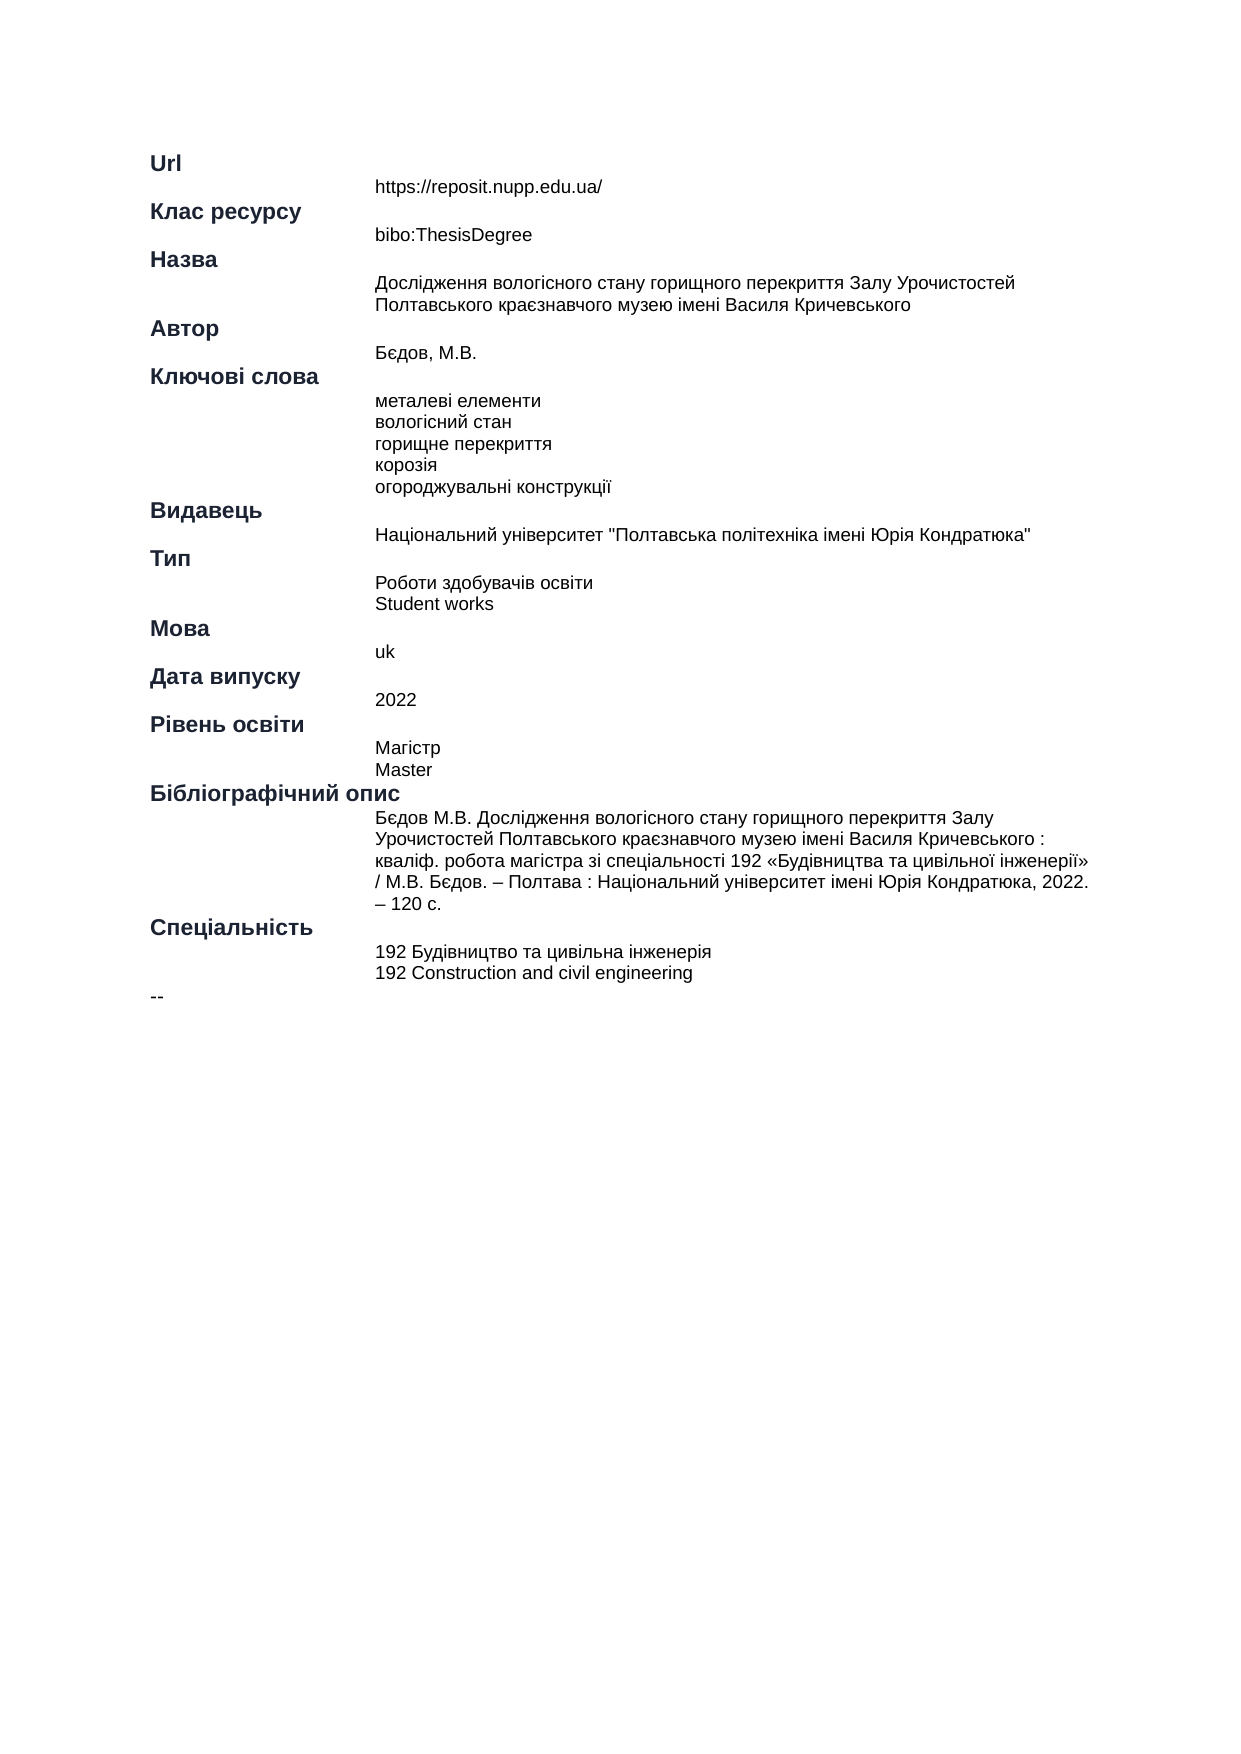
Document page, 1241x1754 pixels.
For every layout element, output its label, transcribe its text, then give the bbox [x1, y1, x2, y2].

text Роботи здобувачів освіти [375, 572, 1090, 593]
text Магістр [375, 737, 1090, 758]
text 192 Construction and civil engineering [375, 962, 1090, 984]
text корозія [375, 454, 1090, 476]
text https://reposit.nupp.edu.ua/ [375, 176, 1090, 198]
text Бєдов, М.В. [375, 342, 1090, 363]
text Master [375, 758, 1090, 780]
text металеві елементи [375, 389, 1090, 411]
text Назва [150, 246, 1090, 272]
text Url [150, 150, 1090, 176]
text Бібліографічний опис [150, 780, 1090, 806]
text Ключові слова [150, 363, 1090, 389]
text вологісний стан [375, 411, 1090, 433]
text Клас ресурсу [150, 198, 1090, 224]
text Видавець [150, 497, 1090, 524]
text Мова [150, 615, 1090, 641]
text Рівень освіти [150, 711, 1090, 737]
text 2022 [375, 689, 1090, 711]
text Спеціальність [150, 914, 1090, 941]
text uk [375, 641, 1090, 663]
text Національний університет "Полтавська політехніка імені Юрія Кондратюка" [375, 524, 1090, 545]
text -- [150, 984, 1090, 1008]
text Дата випуску [150, 663, 1090, 689]
text Дослідження вологісного стану горищного перекриття Залу Урочистостей Полтавського краєзнавчого музею імені Василя Кричевського [375, 272, 1090, 315]
text горищне перекриття [375, 433, 1090, 454]
text bibo:ThesisDegree [375, 224, 1090, 246]
text Тип [150, 545, 1090, 572]
text огороджувальні конструкції [375, 476, 1090, 497]
text Student works [375, 593, 1090, 615]
text Бєдов М.В. Дослідження вологісного стану горищного перекриття Залу Урочистостей Полтавського краєзнавчого музею імені Василя Кричевського : кваліф. робота магістра зі спеціальності 192 «Будівництва та цивільної інженерії» / М.В. Бєдов. – Полтава : Національний університет імені Юрія Кондратюка, 2022. – 120 с. [375, 806, 1090, 914]
text Автор [150, 315, 1090, 342]
text 192 Будівництво та цивільна інженерія [375, 941, 1090, 962]
